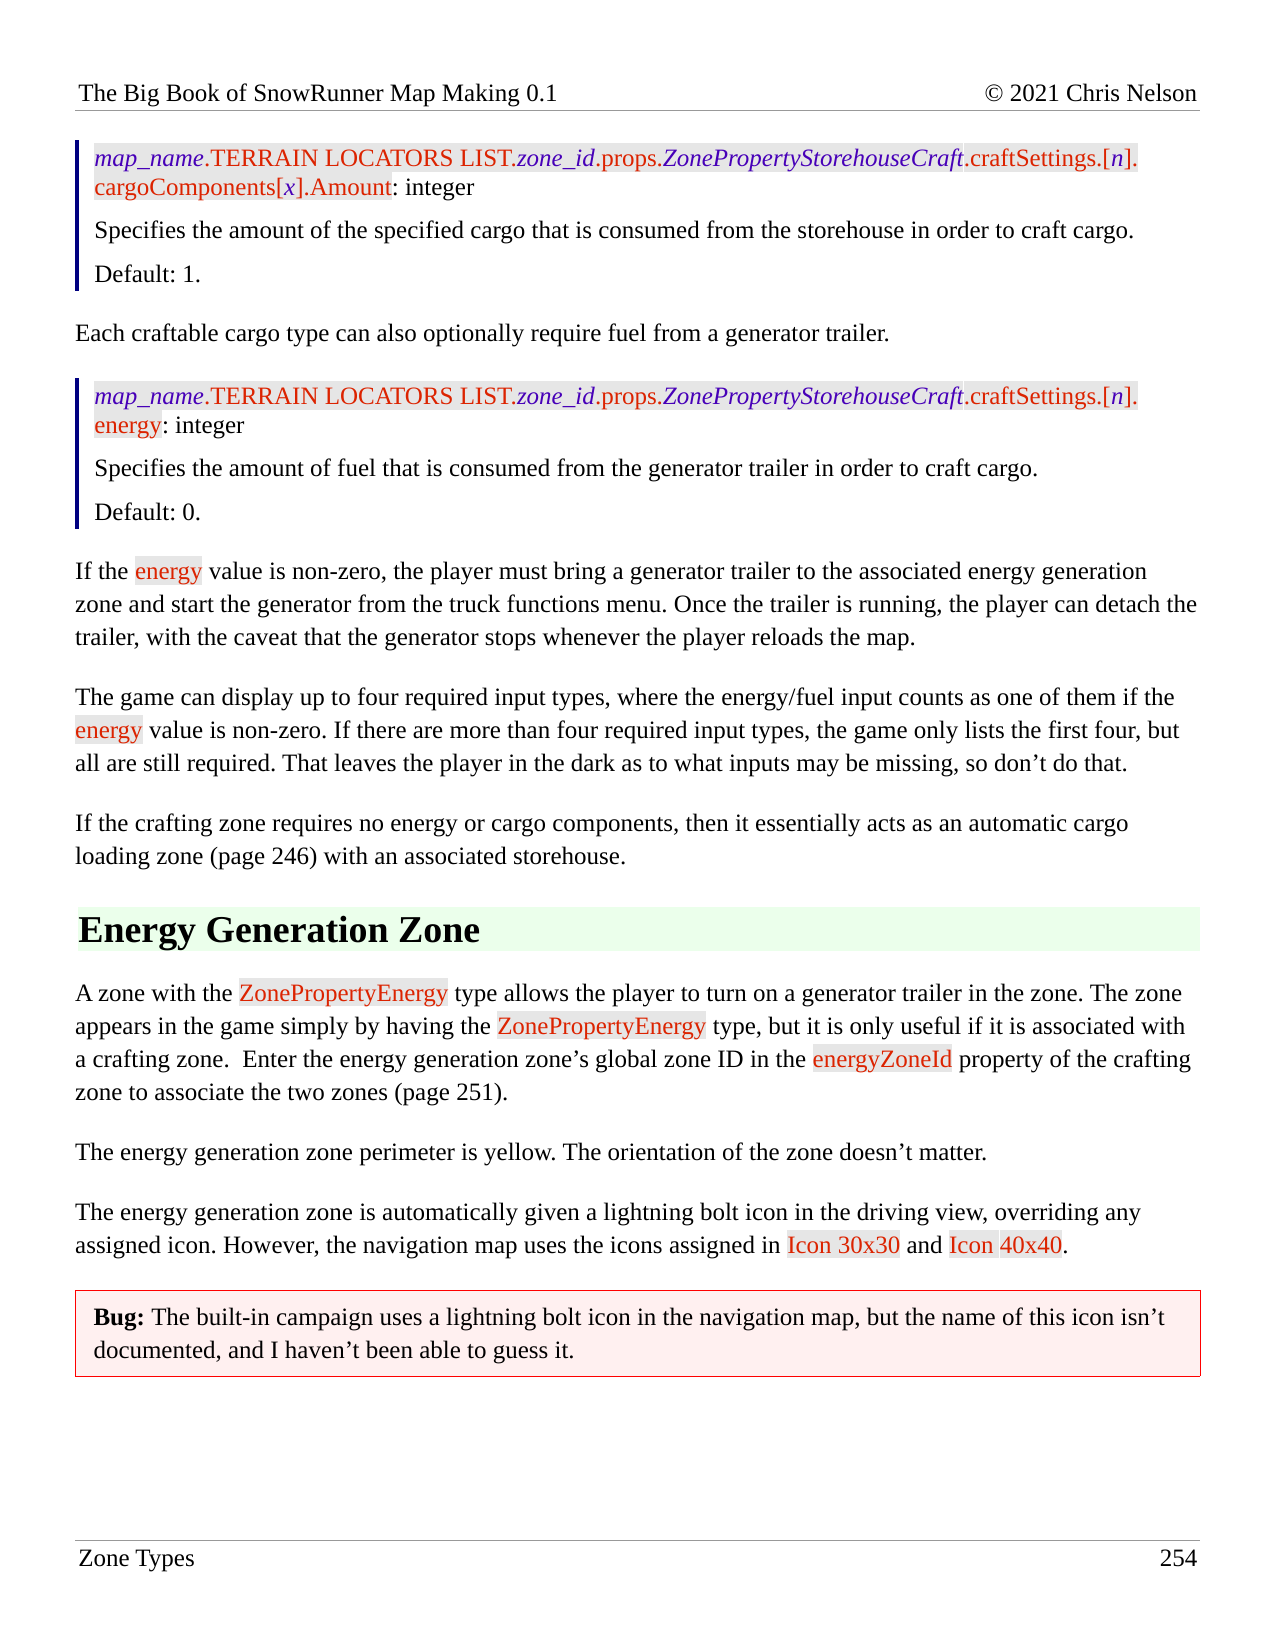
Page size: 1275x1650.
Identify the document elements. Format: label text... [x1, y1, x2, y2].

text Default: 1. [79, 256, 1200, 291]
text map_name.TERRAIN LOCATORS LIST.zone_id.props.ZonePropertyStorehouseCraft.craftSettings.[n]. energy: integer [79, 378, 1200, 438]
text Specifies the amount of the specified cargo that is consumed from the storehouse in order to craft cargo. [79, 212, 1200, 244]
text The energy generation zone perimeter is yellow. The orientation of the zone doesn’t matter. [75, 1137, 1200, 1166]
list The built-in campaign uses a lightning bolt icon in the navigation map, but the name of this icon isn’t documented, and I haven’t been able to guess it. [76, 1291, 1200, 1376]
text map_name.TERRAIN LOCATORS LIST.zone_id.props.ZonePropertyStorehouseCraft.craftSettings.[n]. cargoComponents[x].Amount: integer [79, 140, 1200, 200]
text If the energy value is non-zero, the player must bring a generator trailer to the associated energy generation zone and start the generator from the truck functions menu. Once the trailer is running, the player can detach the trailer, with the caveat that the generator stops whenever the player reloads the map. [75, 556, 1200, 651]
text The game can display up to four required input types, where the energy/fuel input counts as one of them if the energy value is non-zero. If there are more than four required input types, the game only lists the first four, but all are still required. That leaves the player in the dark as to what inputs may be missing, so don’t do that. [75, 682, 1200, 777]
text A zone with the ZonePropertyEnergy type allows the player to turn on a generator trailer in the zone. The zone appears in the game simply by having the ZonePropertyEnergy type, but it is only useful if it is associated with a crafting zone. Enter the energy generation zone’s global zone ID in the energyZoneId property of the crafting zone to associate the two zones (page 251). [75, 978, 1200, 1106]
text Default: 0. [79, 494, 1200, 529]
subtitle Energy Generation Zone [78, 907, 1200, 951]
text If the crafting zone requires no energy or cargo components, then it essentially acts as an automatic cargo loading zone (page 246) with an associated storehouse. [75, 808, 1200, 870]
text Each craftable cargo type can also optionally require fuel from a generator trailer. [75, 318, 1200, 347]
text The energy generation zone is automatically given a lightning bolt icon in the driving view, overriding any assigned icon. However, the navigation map uses the icons assigned in Icon 30x30 and Icon 40x40. [75, 1197, 1200, 1258]
text Specifies the amount of fuel that is consumed from the generator trailer in order to craft cargo. [79, 450, 1200, 482]
